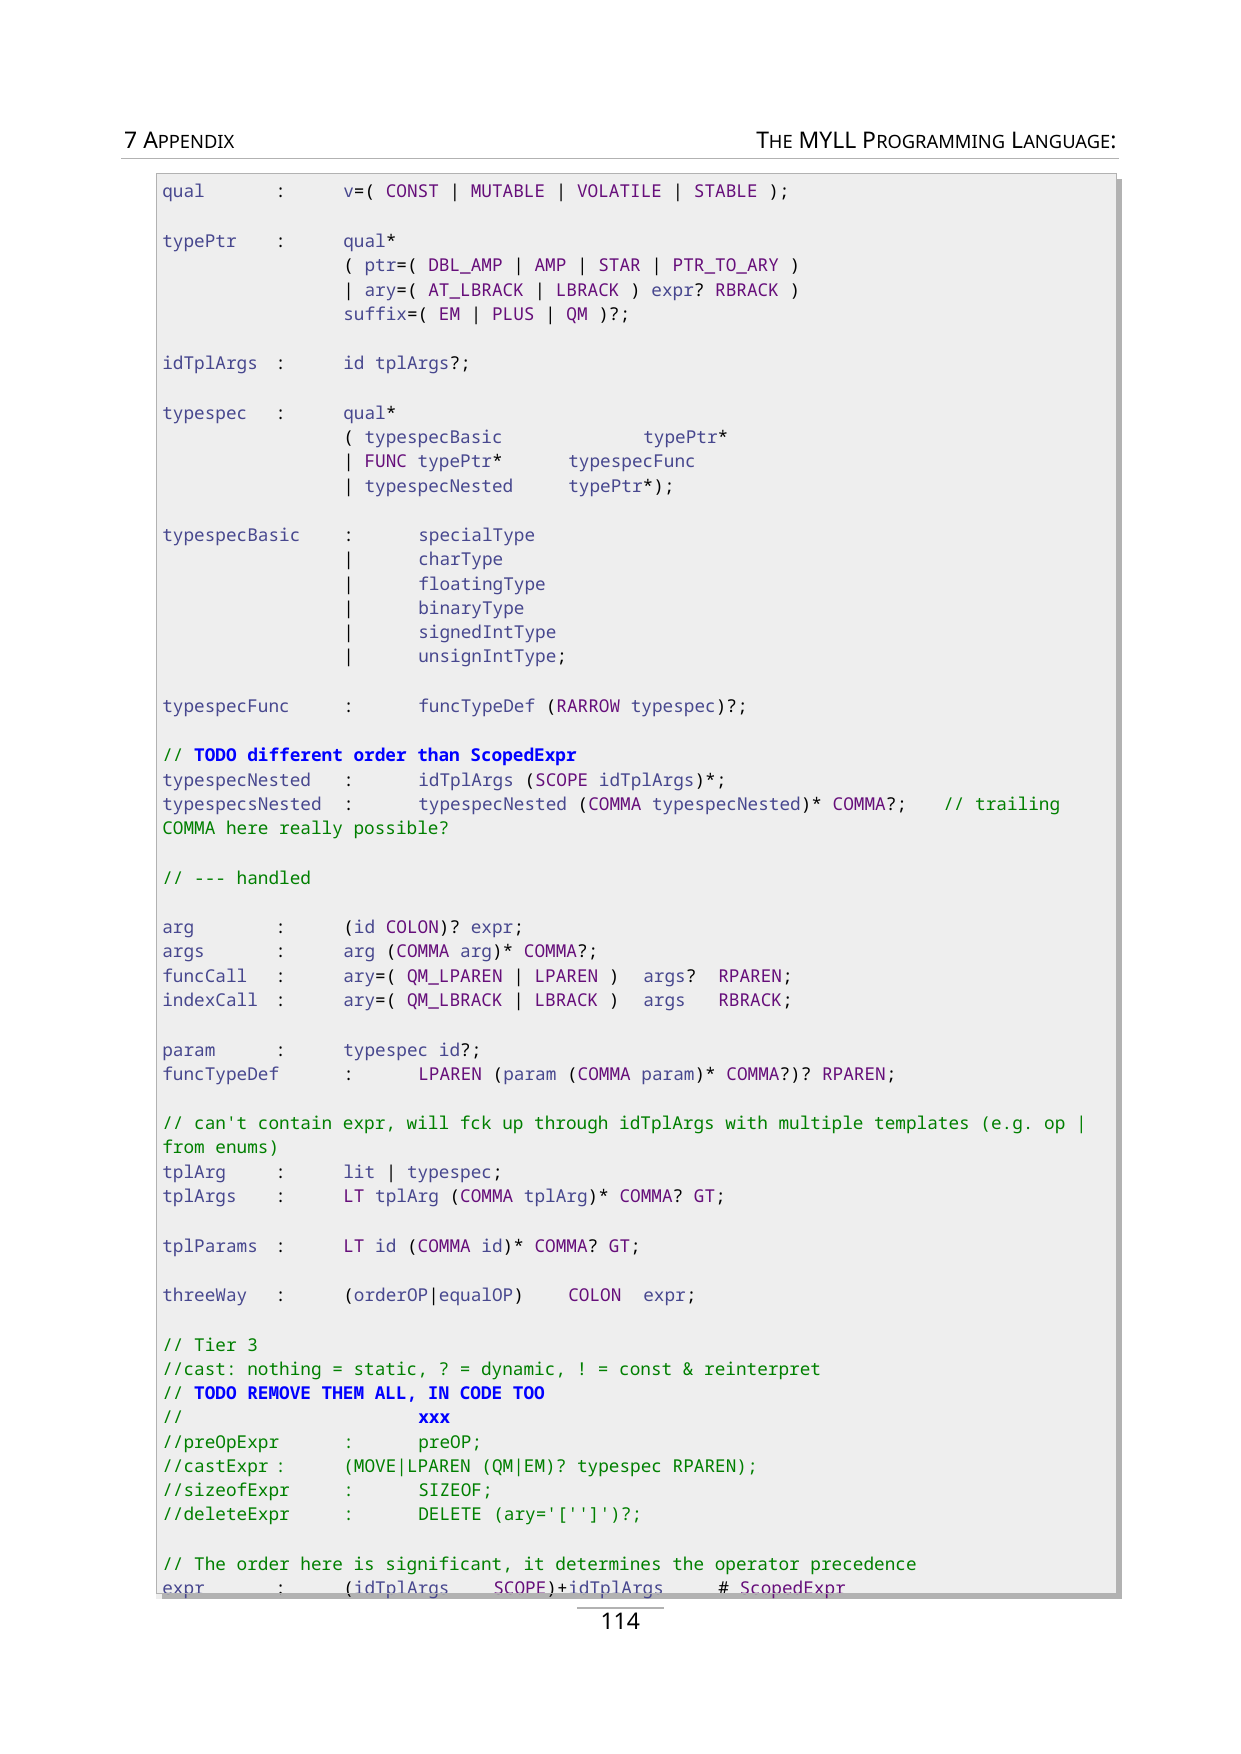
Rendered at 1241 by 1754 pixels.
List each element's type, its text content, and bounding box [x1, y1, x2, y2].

text qual : v=( CONST | MUTABLE | VOLATILE | STABLE ); typePtr : qual* ( ptr=( DBL_AMP | AMP | STAR | PTR_TO_ARY ) | ary=( AT_LBRACK | LBRACK ) expr? RBRACK ) suffix=( EM | PLUS | QM )?; idTplArgs : id tplArgs?; typespec : qual* ( typespecBasic typePtr* | FUNC typePtr* typespecFunc | typespecNested typePtr*); typespecBasic : specialType | charType | floatingType | binaryType | signedIntType | unsignIntType; typespecFunc : funcTypeDef (RARROW typespec)?; // TODO different order than ScopedExpr typespecNested : idTplArgs (SCOPE idTplArgs)*; typespecsNested : typespecNested (COMMA typespecNested)* COMMA?; // trailing COMMA here really possible? // --- handled arg : (id COLON)? expr; args : arg (COMMA arg)* COMMA?; funcCall : ary=( QM_LPAREN | LPAREN ) args? RPAREN; indexCall : ary=( QM_LBRACK | LBRACK ) args RBRACK; param : typespec id?; funcTypeDef : LPAREN (param (COMMA param)* COMMA?)? RPAREN; // can't contain expr, will fck up through idTplArgs with multiple templates (e.g. op | from enums) tplArg : lit | typespec; tplArgs : LT tplArg (COMMA tplArg)* COMMA? GT; tplParams : LT id (COMMA id)* COMMA? GT; threeWay : (orderOP|equalOP) COLON expr; // Tier 3 //cast: nothing = static, ? = dynamic, ! = const & reinterpret // TODO REMOVE THEM ALL, IN CODE TOO // xxx //preOpExpr : preOP; //castExpr : (MOVE|LPAREN (QM|EM)? typespec RPAREN); //sizeofExpr : SIZEOF; //deleteExpr : DELETE (ary='['']')?; // The order here is significant, it determines the operator precedence expr : (idTplArgs SCOPE)+ idTplArgs # ScopedExpr [157, 174, 1116, 1593]
